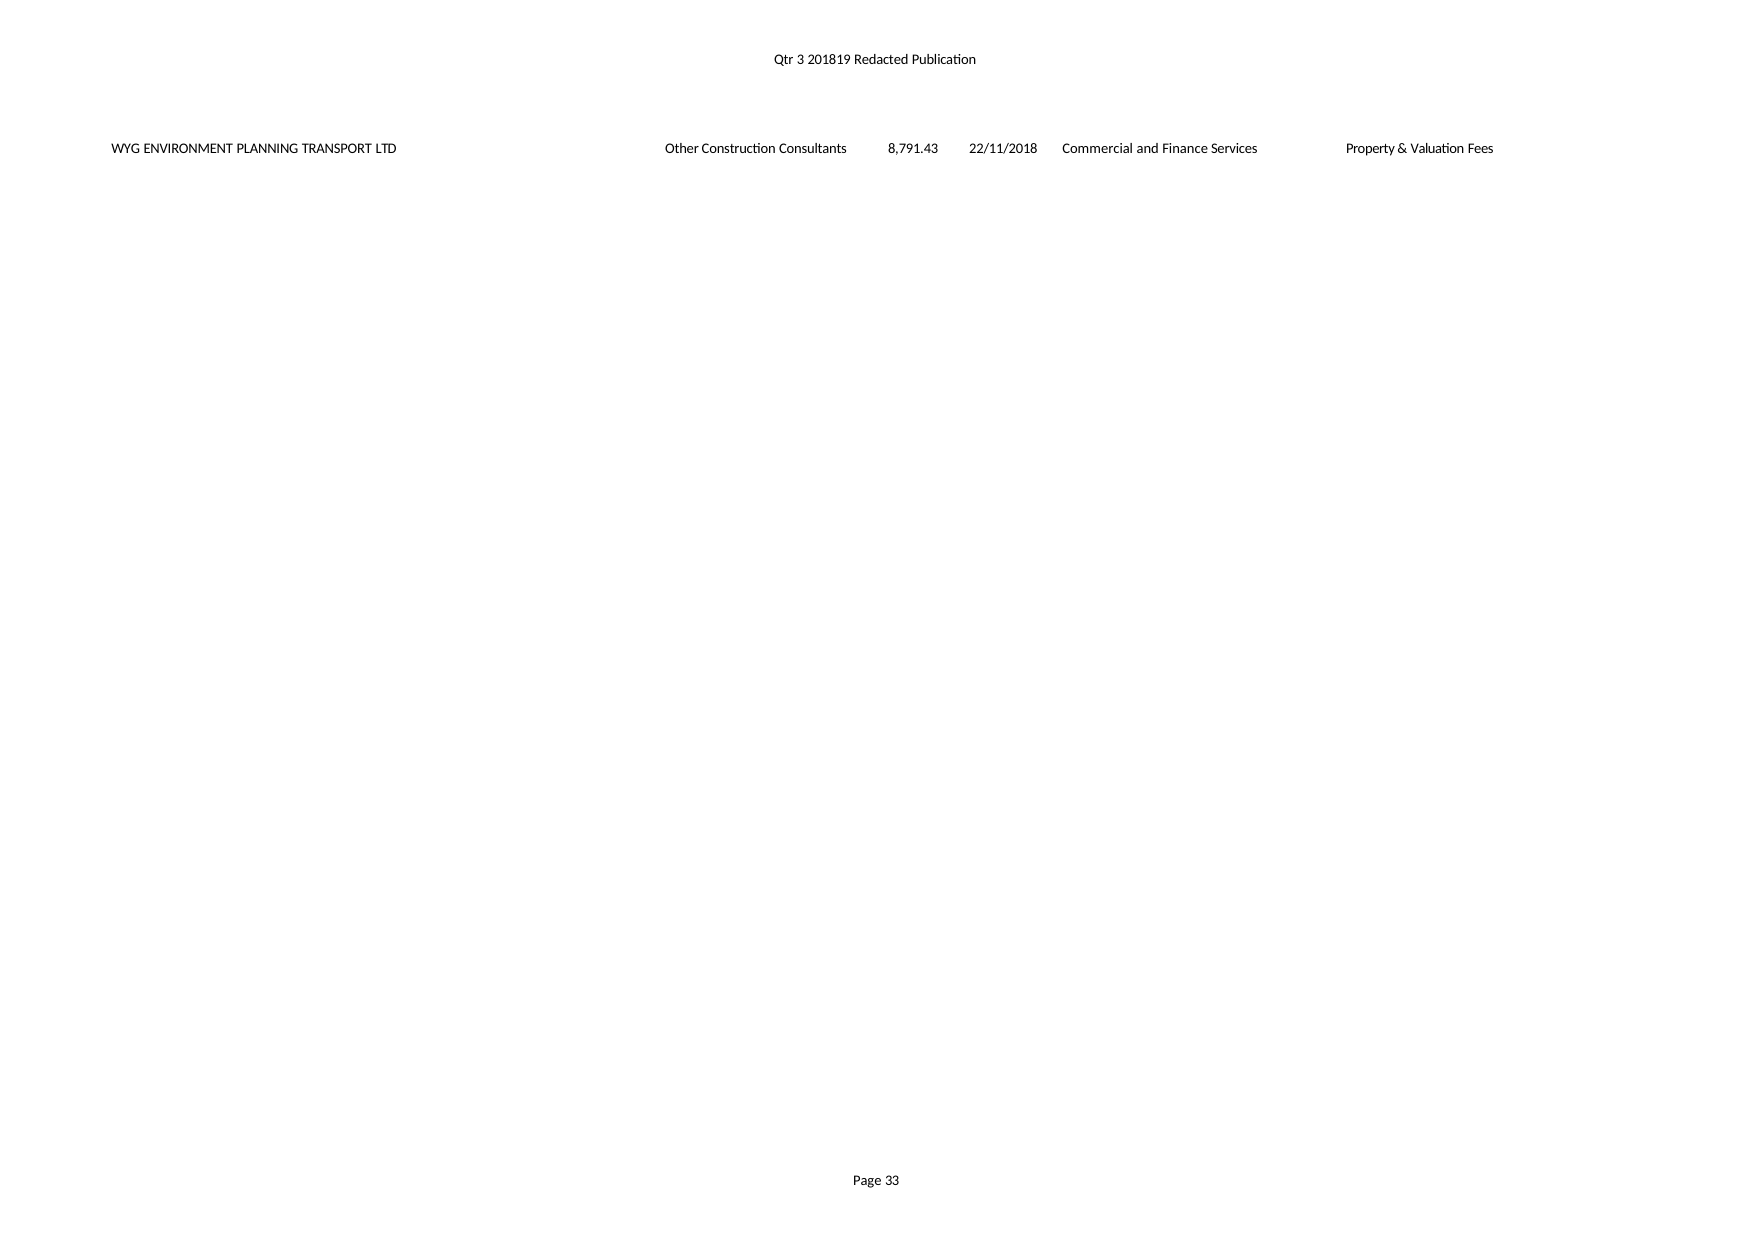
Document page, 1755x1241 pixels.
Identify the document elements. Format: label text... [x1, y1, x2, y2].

table_cell Commercial and Finance Services [1050, 140, 1303, 159]
table_cell Other Construction Consultants [488, 140, 862, 159]
table_cell WYG ENVIRONMENT PLANNING TRANSPORT LTD [106, 140, 488, 159]
table_cell Property & Valuation Fees [1303, 140, 1591, 159]
table_cell 22/11/2018 [953, 140, 1050, 159]
table_cell 8,791.43 [863, 140, 953, 159]
